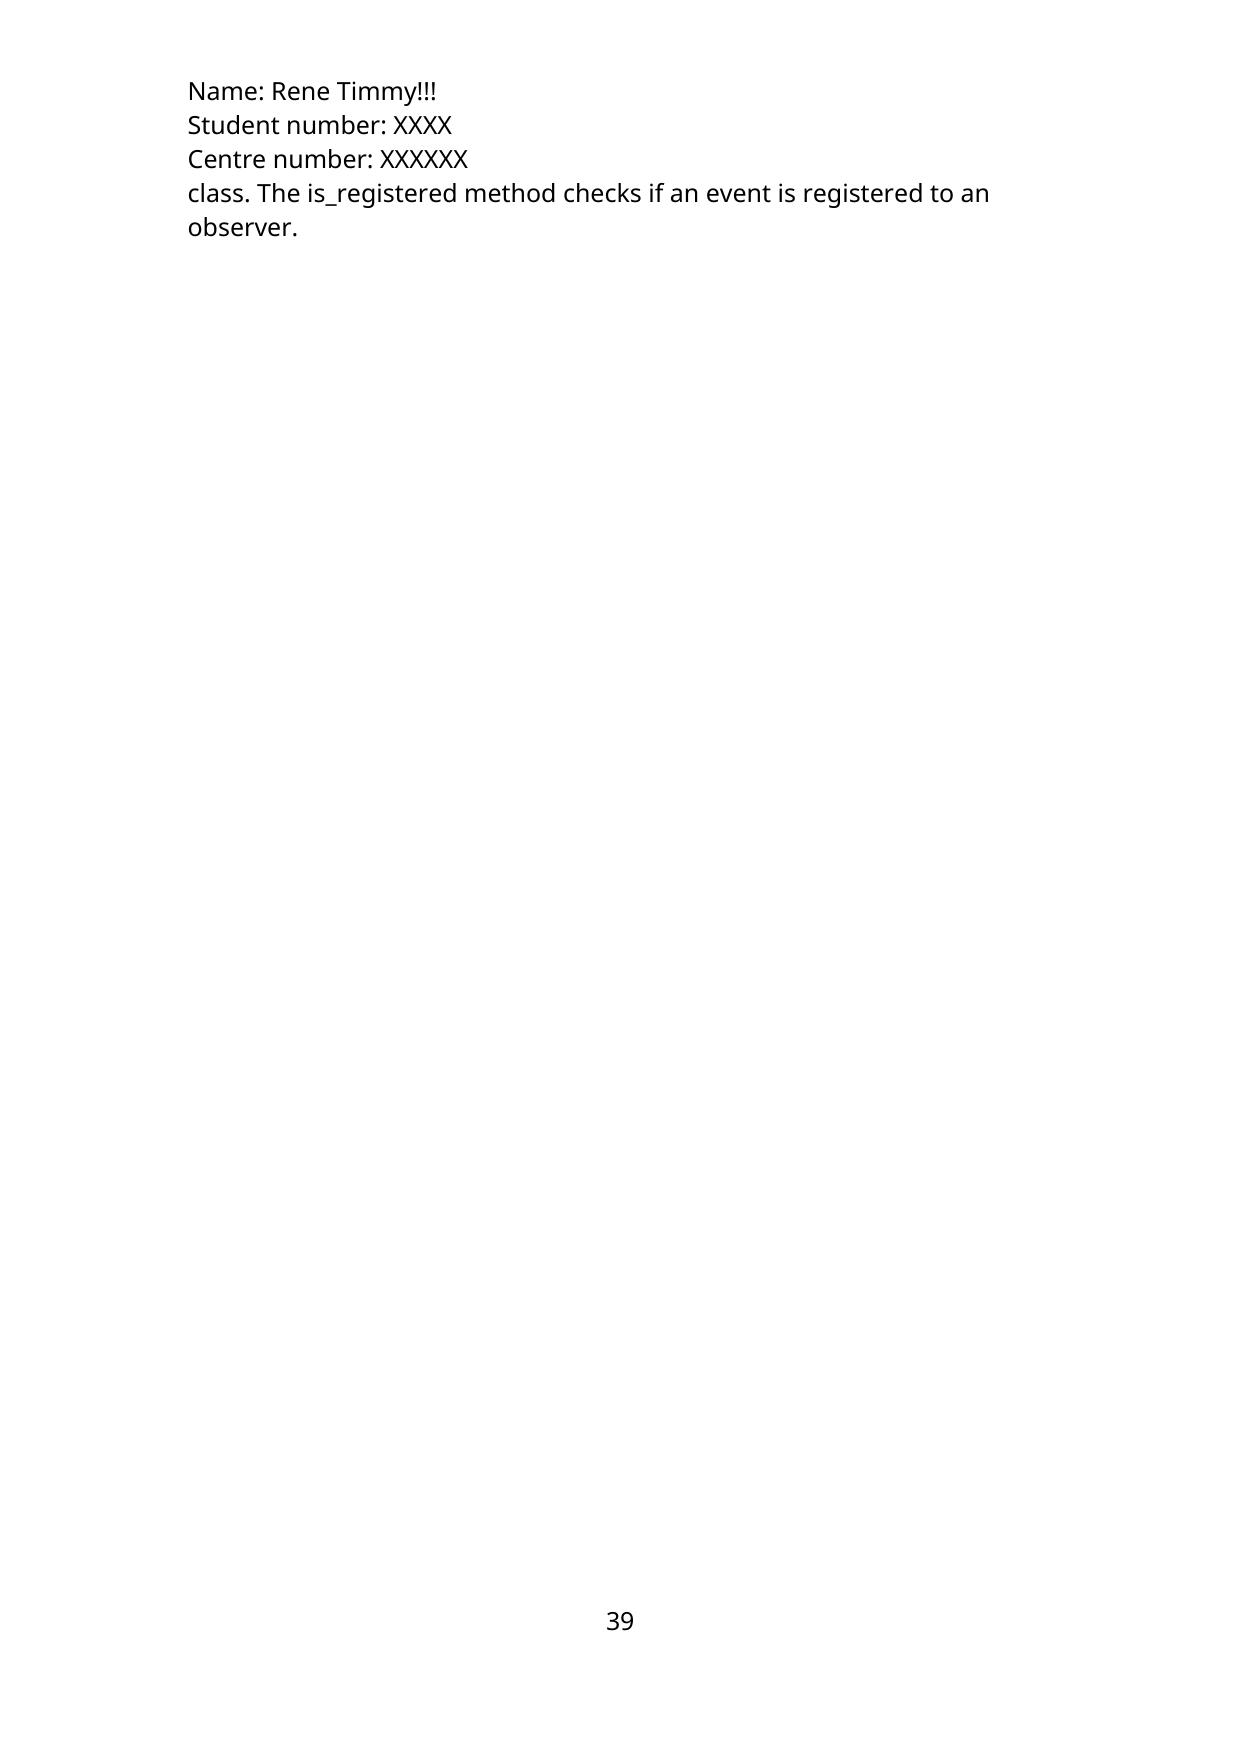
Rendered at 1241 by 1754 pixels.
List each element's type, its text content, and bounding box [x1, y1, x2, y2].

text class. The is_registered method checks if an event is registered to an observer. [187, 176, 1053, 244]
